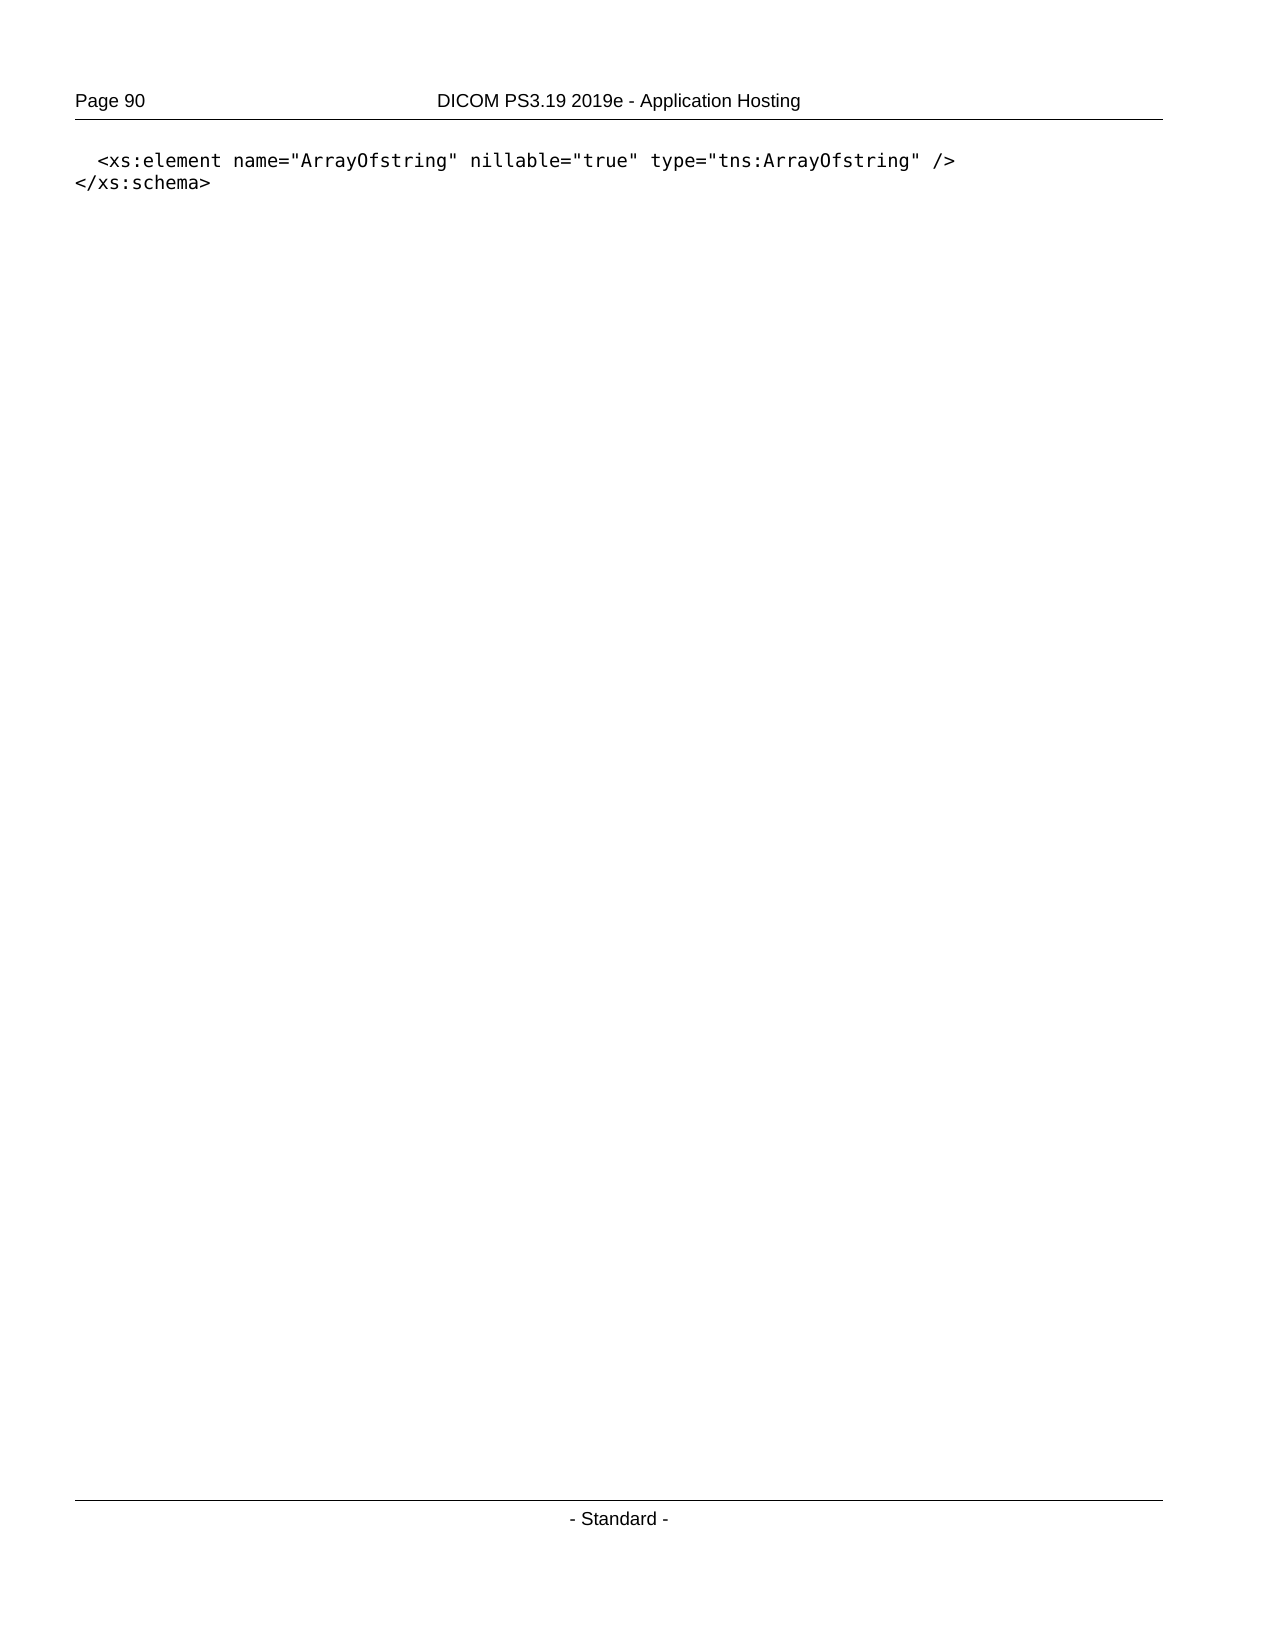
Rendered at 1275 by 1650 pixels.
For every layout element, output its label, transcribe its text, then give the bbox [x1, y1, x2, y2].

text <xs:element name="ArrayOfstring" nillable="true" type="tns:ArrayOfstring" /> </xs:schema> [75, 150, 1162, 222]
